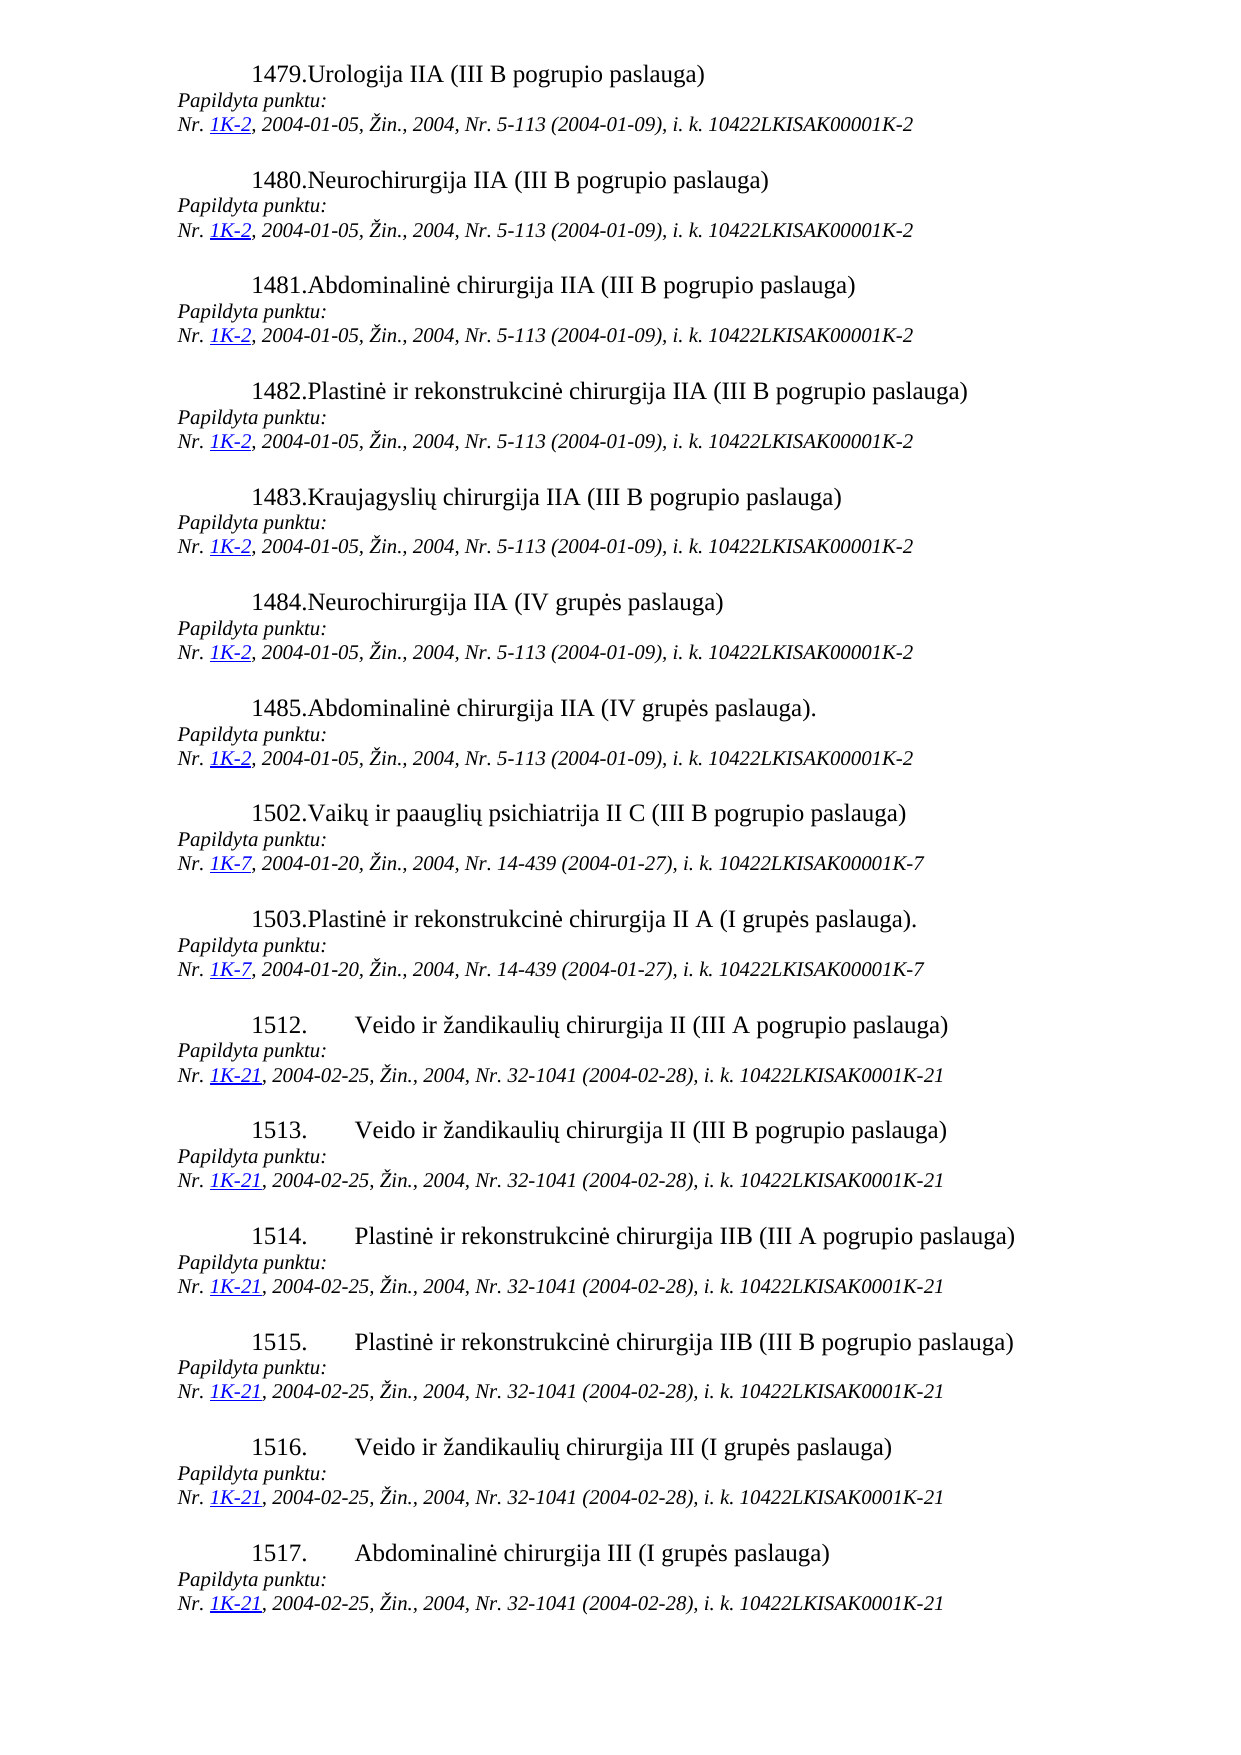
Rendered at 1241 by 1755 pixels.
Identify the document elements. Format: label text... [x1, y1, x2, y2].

text 1503.Plastinė ir rekonstrukcinė chirurgija II A (I grupės paslauga). [177, 904, 1181, 933]
text Nr. 1K-21, 2004-02-25, Žin., 2004, Nr. 32-1041 (2004-02-28), i. k. 10422LKISAK0001K-21 [177, 1485, 1181, 1509]
text Papildyta punktu: [177, 1144, 1181, 1168]
text Papildyta punktu: [177, 405, 1181, 429]
text Papildyta punktu: [177, 510, 1181, 534]
text Nr. 1K-21, 2004-02-25, Žin., 2004, Nr. 32-1041 (2004-02-28), i. k. 10422LKISAK0001K-21 [177, 1274, 1181, 1298]
text 1481.Abdominalinė chirurgija IIA (III B pogrupio paslauga) [177, 270, 1181, 299]
text Nr. 1K-2, 2004-01-05, Žin., 2004, Nr. 5-113 (2004-01-09), i. k. 10422LKISAK00001K-2 [177, 217, 1181, 242]
text Papildyta punktu: [177, 193, 1181, 217]
text Papildyta punktu: [177, 827, 1181, 851]
text 1479.Urologija IIA (III B pogrupio paslauga) [177, 59, 1181, 88]
text Nr. 1K-2, 2004-01-05, Žin., 2004, Nr. 5-113 (2004-01-09), i. k. 10422LKISAK00001K-2 [177, 112, 1181, 136]
text Nr. 1K-7, 2004-01-20, Žin., 2004, Nr. 14-439 (2004-01-27), i. k. 10422LKISAK00001K-7 [177, 851, 1181, 875]
text 1485.Abdominalinė chirurgija IIA (IV grupės paslauga). [177, 693, 1181, 722]
text Papildyta punktu: [177, 1355, 1181, 1379]
text Nr. 1K-2, 2004-01-05, Žin., 2004, Nr. 5-113 (2004-01-09), i. k. 10422LKISAK00001K-2 [177, 323, 1181, 347]
text 1480.Neurochirurgija IIA (III B pogrupio paslauga) [177, 165, 1181, 193]
text Nr. 1K-21, 2004-02-25, Žin., 2004, Nr. 32-1041 (2004-02-28), i. k. 10422LKISAK0001K-21 [177, 1168, 1181, 1192]
text 1514. Plastinė ir rekonstrukcinė chirurgija IIB (III A pogrupio paslauga) [177, 1221, 1181, 1250]
text Papildyta punktu: [177, 299, 1181, 323]
text Nr. 1K-7, 2004-01-20, Žin., 2004, Nr. 14-439 (2004-01-27), i. k. 10422LKISAK00001K-7 [177, 957, 1181, 981]
text 1483.Kraujagyslių chirurgija IIA (III B pogrupio paslauga) [177, 482, 1181, 510]
text Papildyta punktu: [177, 1250, 1181, 1274]
text 1517. Abdominalinė chirurgija III (I grupės paslauga) [177, 1538, 1181, 1567]
text Papildyta punktu: [177, 933, 1181, 957]
text Papildyta punktu: [177, 722, 1181, 746]
text Nr. 1K-21, 2004-02-25, Žin., 2004, Nr. 32-1041 (2004-02-28), i. k. 10422LKISAK0001K-21 [177, 1062, 1181, 1087]
text Papildyta punktu: [177, 1461, 1181, 1485]
text 1502.Vaikų ir paauglių psichiatrija II C (III B pogrupio paslauga) [177, 798, 1181, 827]
text Nr. 1K-21, 2004-02-25, Žin., 2004, Nr. 32-1041 (2004-02-28), i. k. 10422LKISAK0001K-21 [177, 1591, 1181, 1615]
text 1482.Plastinė ir rekonstrukcinė chirurgija IIA (III B pogrupio paslauga) [177, 376, 1181, 405]
text 1516. Veido ir žandikaulių chirurgija III (I grupės paslauga) [177, 1432, 1181, 1461]
text 1515. Plastinė ir rekonstrukcinė chirurgija IIB (III B pogrupio paslauga) [177, 1327, 1181, 1355]
text 1513. Veido ir žandikaulių chirurgija II (III B pogrupio paslauga) [177, 1115, 1181, 1144]
text Nr. 1K-2, 2004-01-05, Žin., 2004, Nr. 5-113 (2004-01-09), i. k. 10422LKISAK00001K-2 [177, 429, 1181, 453]
text Papildyta punktu: [177, 1567, 1181, 1591]
text Nr. 1K-2, 2004-01-05, Žin., 2004, Nr. 5-113 (2004-01-09), i. k. 10422LKISAK00001K-2 [177, 534, 1181, 558]
text Nr. 1K-2, 2004-01-05, Žin., 2004, Nr. 5-113 (2004-01-09), i. k. 10422LKISAK00001K-2 [177, 746, 1181, 770]
text Papildyta punktu: [177, 1038, 1181, 1062]
text 1512. Veido ir žandikaulių chirurgija II (III A pogrupio paslauga) [177, 1010, 1181, 1038]
text Nr. 1K-21, 2004-02-25, Žin., 2004, Nr. 32-1041 (2004-02-28), i. k. 10422LKISAK0001K-21 [177, 1379, 1181, 1403]
text Papildyta punktu: [177, 88, 1181, 112]
text Nr. 1K-2, 2004-01-05, Žin., 2004, Nr. 5-113 (2004-01-09), i. k. 10422LKISAK00001K-2 [177, 640, 1181, 664]
text Papildyta punktu: [177, 616, 1181, 640]
text 1484.Neurochirurgija IIA (IV grupės paslauga) [177, 587, 1181, 616]
